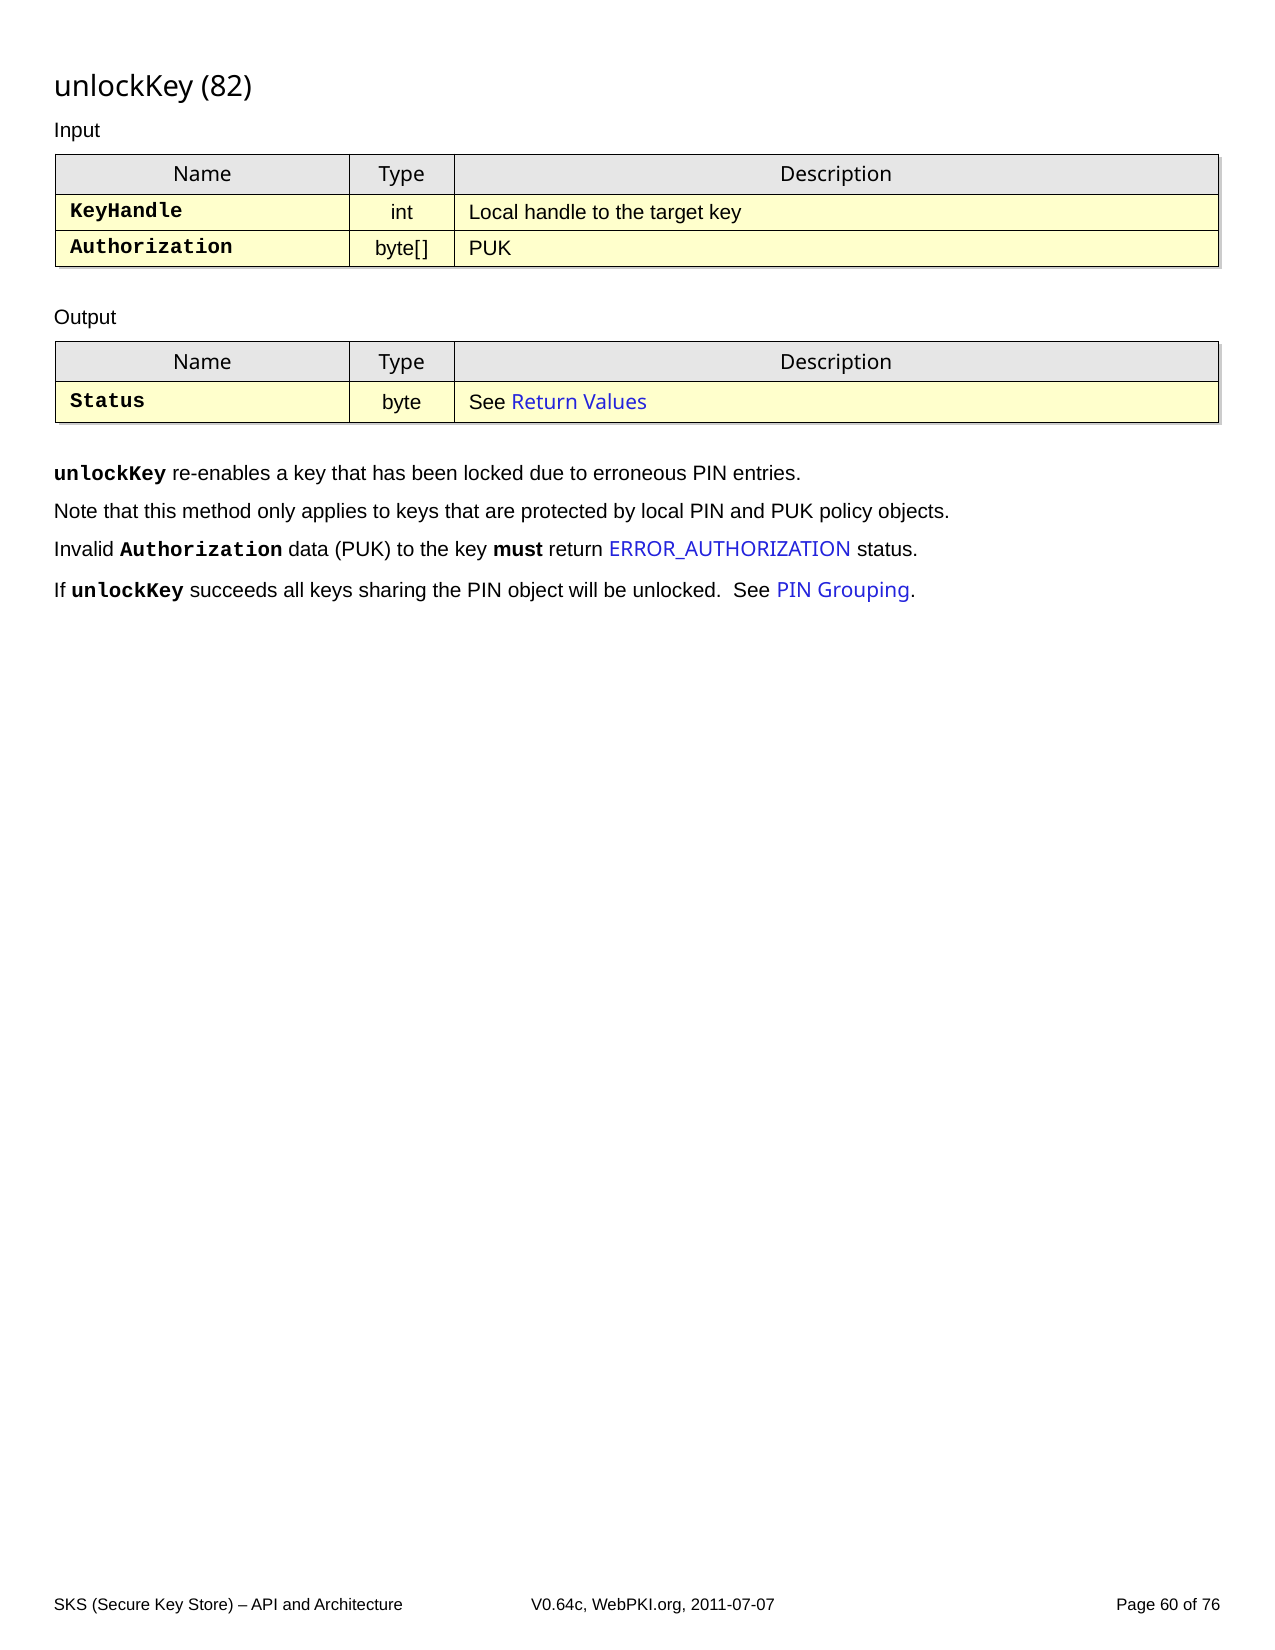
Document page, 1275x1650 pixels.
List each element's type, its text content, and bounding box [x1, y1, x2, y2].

text Invalid Authorization data (PUK) to the key must return ERROR_AUTHORIZATION status. [54, 534, 1221, 563]
text unlockKey re-enables a key that has been locked due to erroneous PIN entries. [54, 461, 1221, 487]
table_header Type [350, 155, 454, 194]
text If unlockKey succeeds all keys sharing the PIN object will be unlocked. See PIN Grouping. [54, 575, 1221, 603]
text Output [54, 305, 1221, 329]
text Note that this method only applies to keys that are protected by local PIN and PUK policy objects. [54, 499, 1221, 523]
table_cell KeyHandle [56, 195, 349, 230]
table_header Description [455, 342, 1218, 381]
table_cell byte [350, 382, 454, 422]
table_cell PUK [455, 231, 1218, 266]
table_header Name [56, 155, 349, 194]
table_cell Status [56, 382, 349, 422]
table_header Type [350, 342, 454, 381]
table_cell int [350, 195, 454, 230]
table_cell See Return Values [455, 382, 1218, 422]
subtitle unlockKey (82) [54, 66, 1221, 105]
table_cell Local handle to the target key [455, 195, 1218, 230]
table_header Description [455, 155, 1218, 194]
text Input [54, 118, 1221, 142]
table_cell byte⁮[ ] [350, 231, 454, 266]
table_cell Authorization [56, 231, 349, 266]
table_header Name [56, 342, 349, 381]
